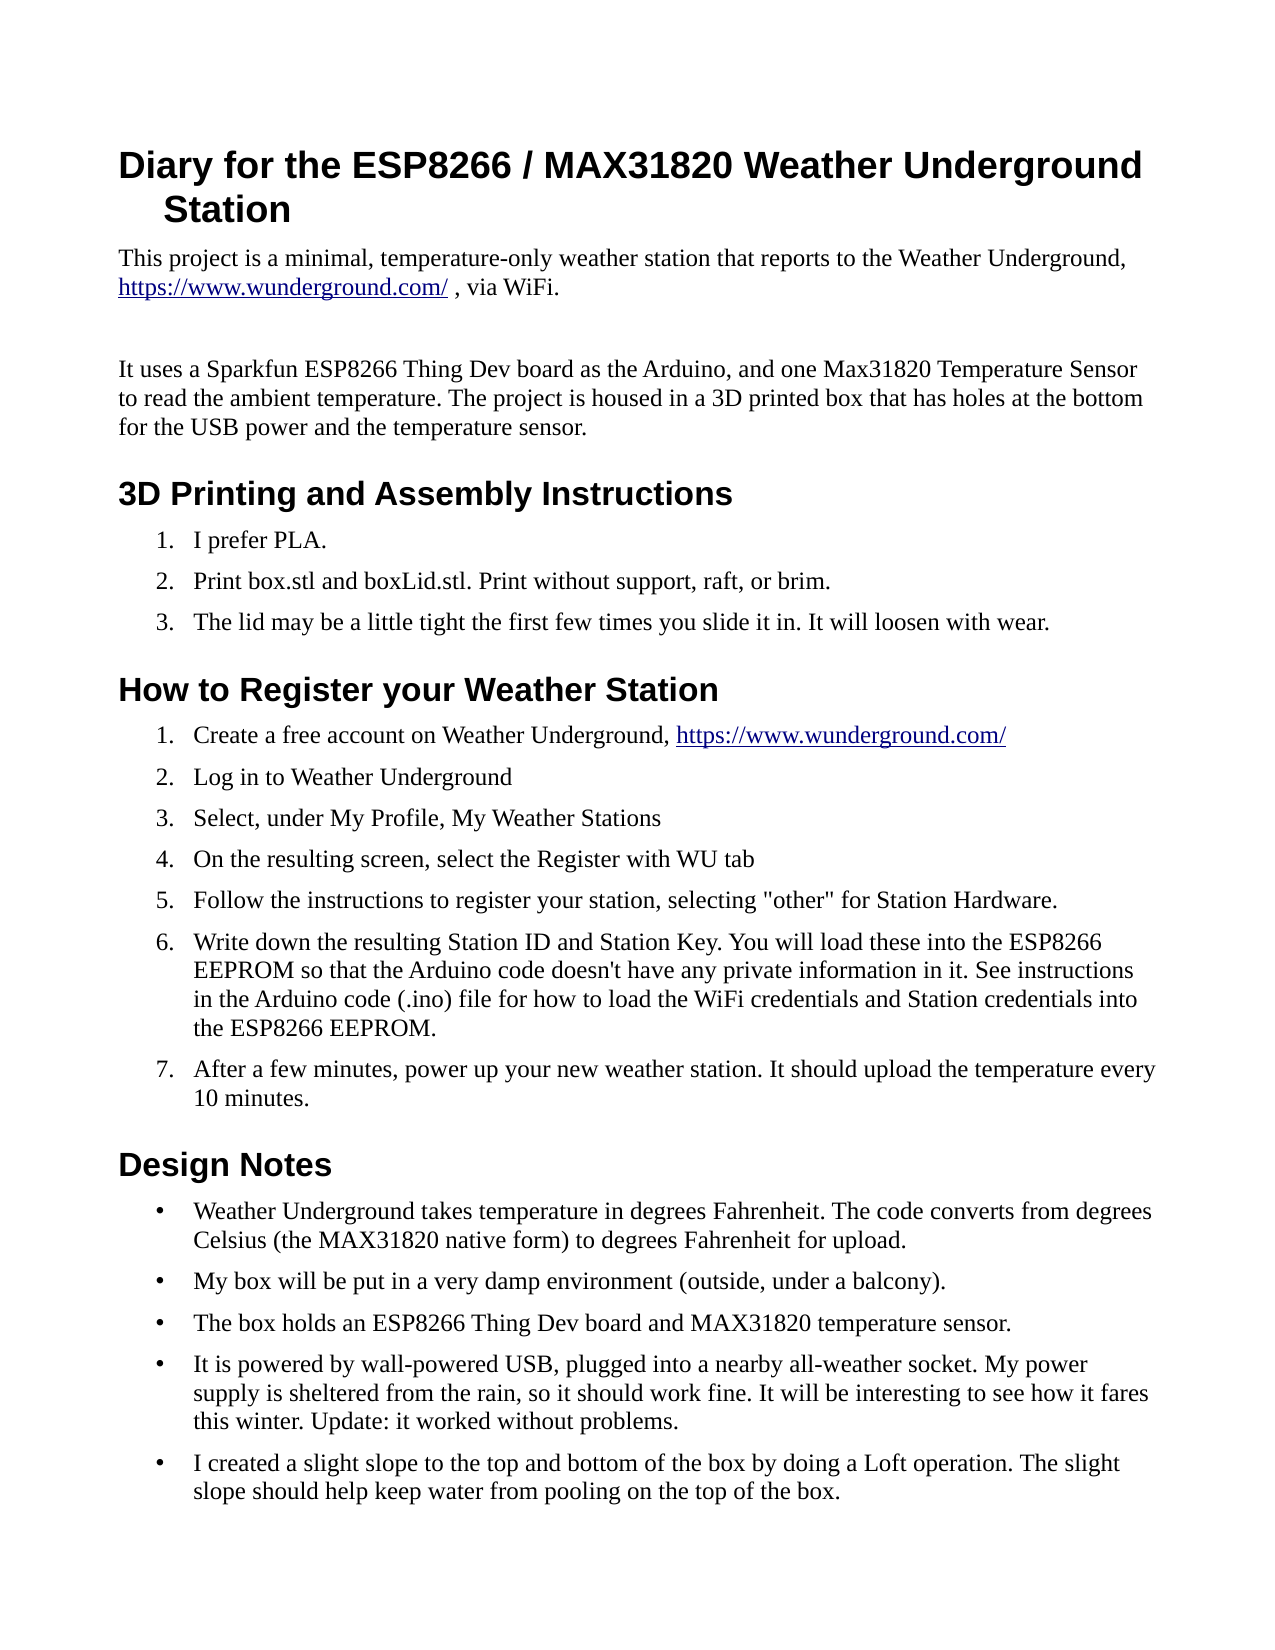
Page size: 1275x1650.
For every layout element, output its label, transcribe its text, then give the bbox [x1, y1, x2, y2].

list My box will be put in a very damp environment (outside, under a balcony). [156, 1266, 1157, 1295]
list The lid may be a little tight the first few times you slide it in. It will loosen with wear. [156, 607, 1157, 636]
list The box holds an ESP8266 Thing Dev board and MAX31820 temperature sensor. [156, 1308, 1157, 1336]
list Select, under My Profile, My Weather Stations [156, 803, 1157, 832]
subtitle Diary for the ESP8266 / MAX31820 Weather Underground Station [118, 143, 1157, 230]
subtitle 3D Printing and Assembly Instructions [118, 474, 1157, 512]
subtitle How to Register your Weather Station [118, 669, 1157, 708]
list Print box.stl and boxLid.stl. Print without support, raft, or brim. [156, 566, 1157, 595]
list Write down the resulting Station ID and Station Key. You will load these into the ESP8266 EEPROM so that the Arduino code doesn't have any private information in it. See instructions in the Arduino code (.ino) file for how to load the WiFi credentials and Station credentials into the ESP8266 EEPROM. [156, 927, 1157, 1042]
list Weather Underground takes temperature in degrees Fahrenheit. The code converts from degrees Celsius (the MAX31820 native form) to degrees Fahrenheit for upload. [156, 1196, 1157, 1254]
list Log in to Weather Underground [156, 762, 1157, 791]
list Follow the instructions to register your station, selecting "other" for Station Hardware. [156, 886, 1157, 914]
list On the resulting screen, select the Register with WU tab [156, 844, 1157, 873]
subtitle Design Notes [118, 1145, 1157, 1184]
list It is powered by wall-powered USB, plugged into a nearby all-weather socket. My power supply is sheltered from the rain, so it should work fine. It will be interesting to see how it fares this winter. Update: it worked without problems. [156, 1349, 1157, 1435]
text This project is a minimal, temperature-only weather station that reports to the Weather Underground, https://www.wunderground.com/ , via WiFi. [118, 243, 1157, 300]
list I prefer PLA. [156, 525, 1157, 554]
text It uses a Sparkfun ESP8266 Thing Dev board as the Arduino, and one Max31820 Temperature Sensor to read the ambient temperature. The project is housed in a 3D printed box that has holes at the bottom for the USB power and the temperature sensor. [118, 354, 1157, 440]
list Create a free account on Weather Underground, https://www.wunderground.com/ [156, 721, 1157, 749]
list After a few minutes, power up your new weather station. It should upload the temperature every 10 minutes. [156, 1054, 1157, 1112]
list I created a slight slope to the top and bottom of the box by doing a Loft operation. The slight slope should help keep water from pooling on the top of the box. [156, 1448, 1157, 1505]
